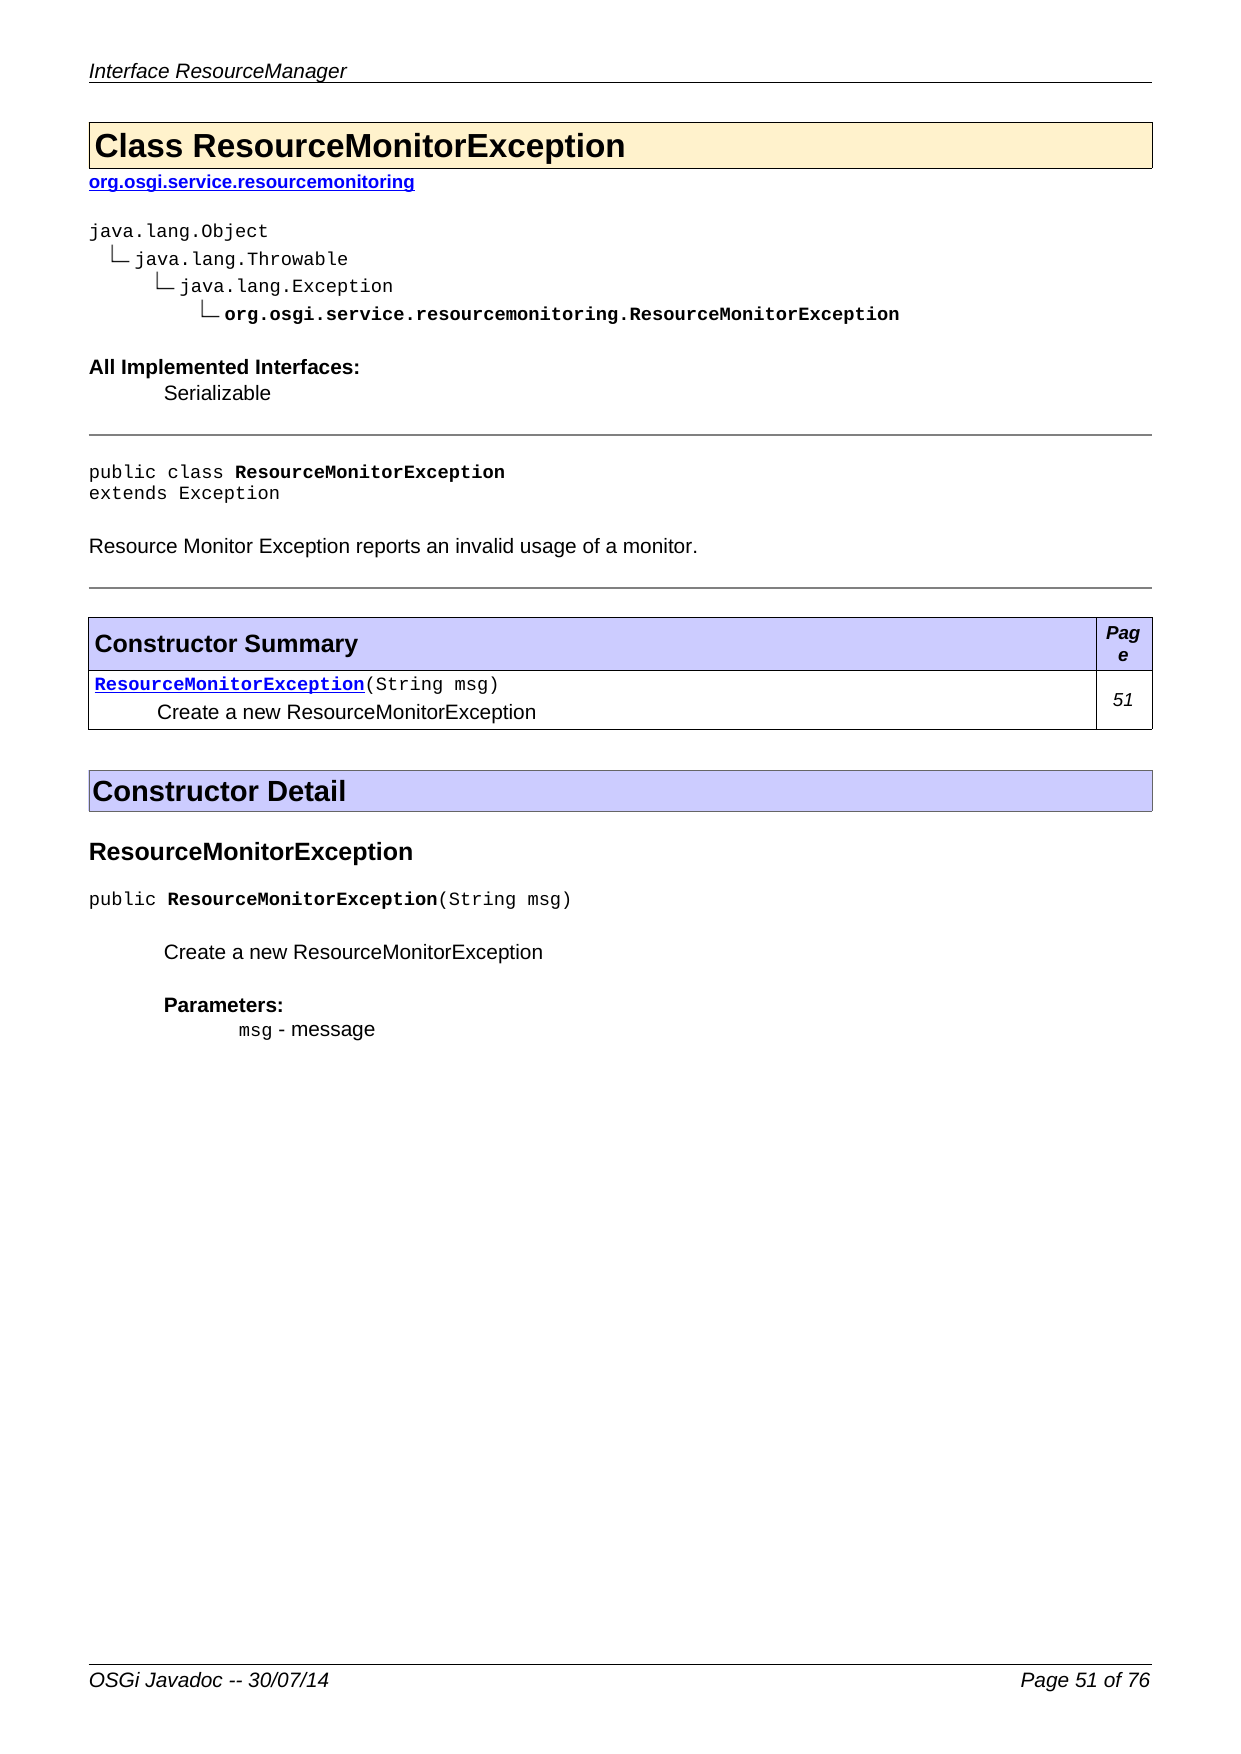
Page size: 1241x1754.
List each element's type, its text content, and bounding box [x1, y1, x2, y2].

text public class ResourceMonitorException [88, 463, 1152, 484]
text java.lang.Exception [88, 271, 1152, 298]
subtitle Class ResourceMonitorException [90, 123, 1152, 168]
subtitle ResourceMonitorException [88, 837, 1152, 865]
text org.osgi.service.resourcemonitoring.ResourceMonitorException [88, 298, 1152, 326]
text Serializable [163, 381, 1152, 405]
text msg - message [238, 1017, 1152, 1042]
subtitle All Implemented Interfaces: [88, 355, 1152, 379]
subtitle Constructor Detail [90, 771, 1152, 811]
text Create a new ResourceMonitorException [163, 940, 1152, 964]
text public ResourceMonitorException(String msg) [88, 889, 1152, 911]
table_header Constructor Summary [89, 618, 1096, 670]
table_cell ResourceMonitorException(String msg) Create a new ResourceMonitorException [89, 671, 1096, 729]
text Parameters: [163, 993, 1152, 1017]
table_header Page [1097, 618, 1152, 670]
text extends Exception [88, 484, 1152, 505]
text org.osgi.service.resourcemonitoring [88, 171, 1152, 193]
text java.lang.Object [88, 222, 1152, 243]
text java.lang.Throwable [88, 243, 1152, 271]
text Resource Monitor Exception reports an invalid usage of a monitor. [88, 534, 1152, 558]
picture [111, 243, 135, 266]
picture [201, 298, 225, 321]
picture [156, 270, 180, 293]
table_cell 51 [1097, 671, 1152, 729]
